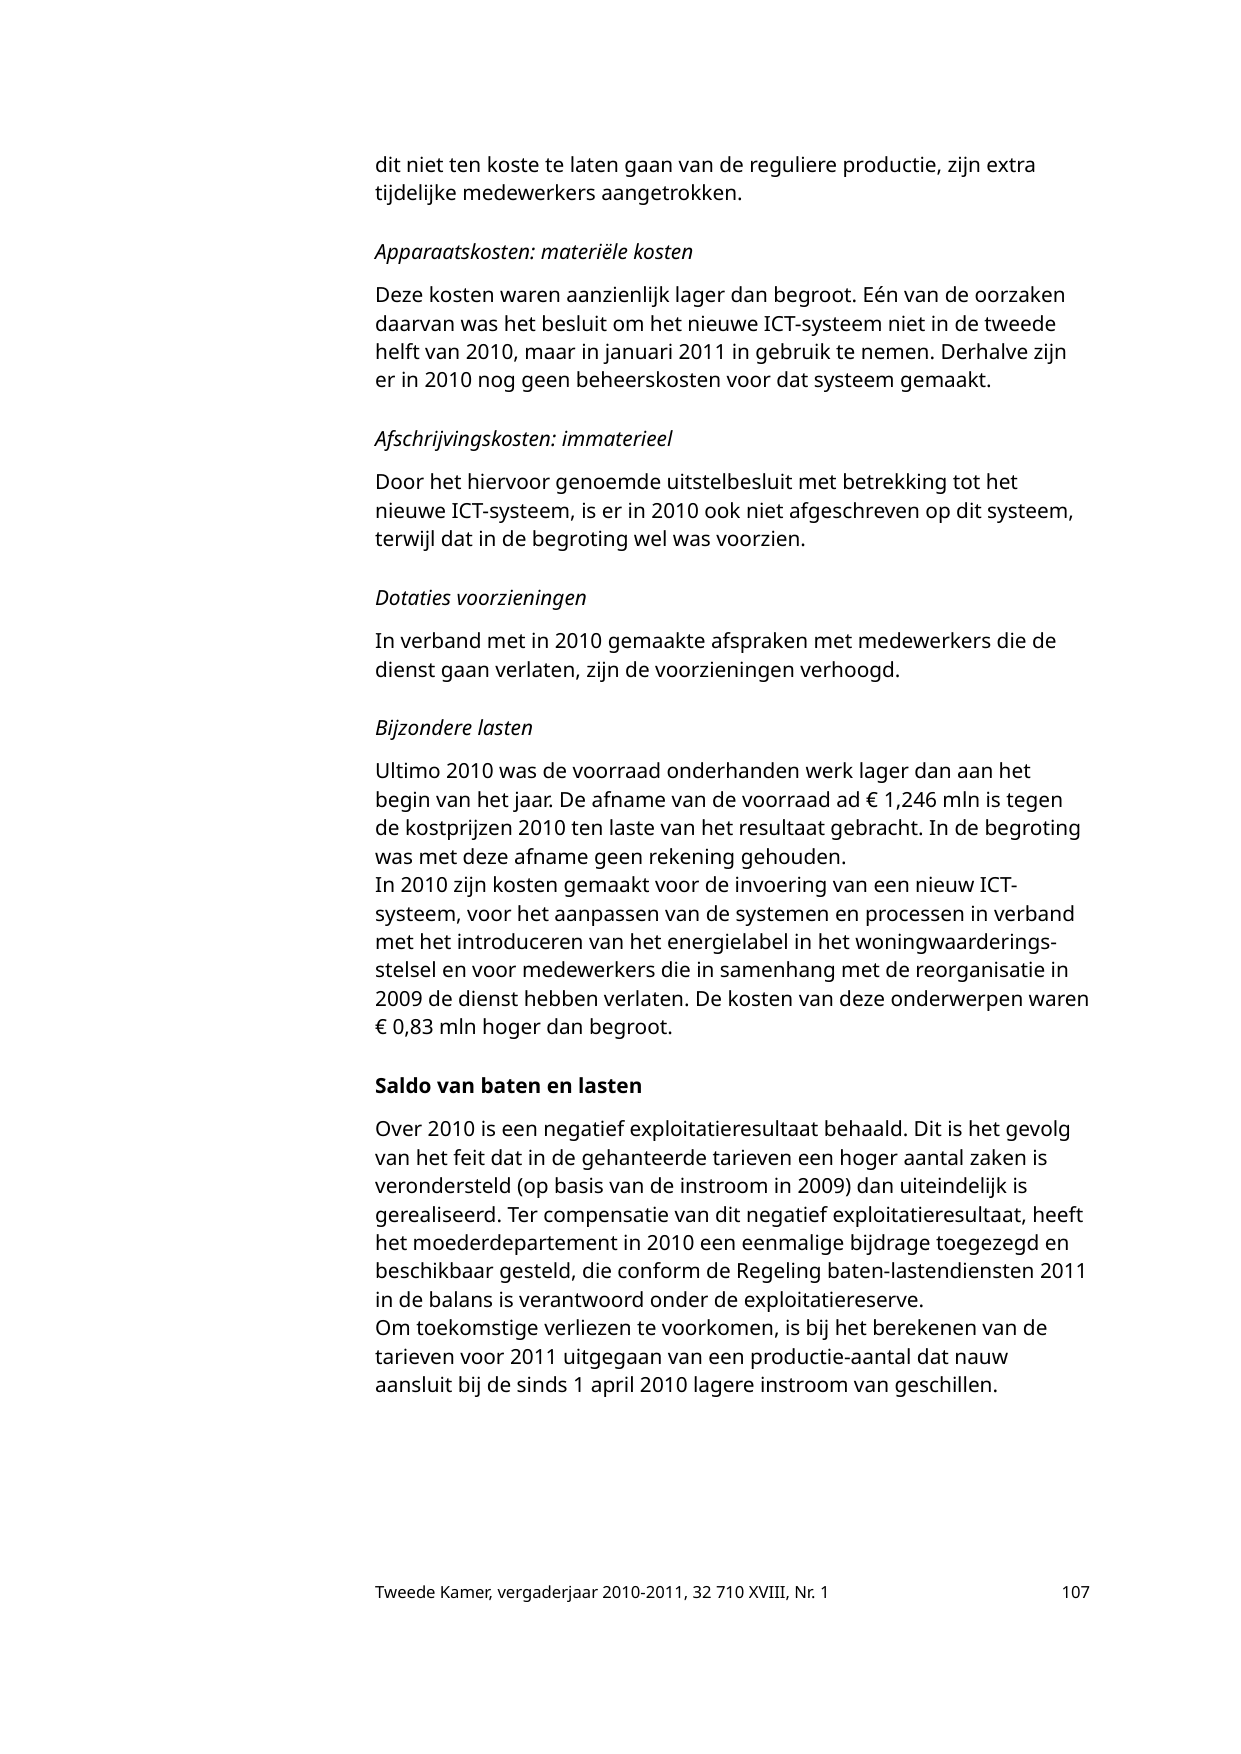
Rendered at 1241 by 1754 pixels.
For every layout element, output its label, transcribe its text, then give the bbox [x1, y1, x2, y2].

text Deze kosten waren aanzienlijk lager dan begroot. Eén van de oorzaken daarvan was het besluit om het nieuwe ICT-systeem niet in de tweede helft van 2010, maar in januari 2011 in gebruik te nemen. Derhalve zijn er in 2010 nog geen beheerskosten voor dat systeem gemaakt. [375, 280, 1090, 394]
text Dotaties voorzieningen [375, 583, 1090, 611]
text In verband met in 2010 gemaakte afspraken met medewerkers die de dienst gaan verlaten, zijn de voorzieningen verhoogd. [375, 626, 1090, 683]
text Over 2010 is een negatief exploitatieresultaat behaald. Dit is het gevolg van het feit dat in de gehanteerde tarieven een hoger aantal zaken is verondersteld (op basis van de instroom in 2009) dan uiteindelijk is gerealiseerd. Ter compensatie van dit negatief exploitatieresultaat, heeft het moederdepartement in 2010 een eenmalige bijdrage toegezegd en beschikbaar gesteld, die conform de Regeling baten-lastendiensten 2011 in de balans is verantwoord onder de exploitatiereserve. [375, 1114, 1090, 1313]
text Afschrijvingskosten: immaterieel [375, 424, 1090, 452]
text Saldo van baten en lasten [375, 1071, 1090, 1099]
text In 2010 zijn kosten gemaakt voor de invoering van een nieuw ICT-systeem, voor het aanpassen van de systemen en processen in verband met het introduceren van het energielabel in het woningwaarderings-stelsel en voor medewerkers die in samenhang met de reorganisatie in 2009 de dienst hebben verlaten. De kosten van deze onderwerpen waren € 0,83 mln hoger dan begroot. [375, 870, 1090, 1041]
text Ultimo 2010 was de voorraad onderhanden werk lager dan aan het begin van het jaar. De afname van de voorraad ad € 1,246 mln is tegen de kostprijzen 2010 ten laste van het resultaat gebracht. In de begroting was met deze afname geen rekening gehouden. [375, 757, 1090, 870]
text dit niet ten koste te laten gaan van de reguliere productie, zijn extra tijdelijke medewerkers aangetrokken. [375, 150, 1090, 207]
text Apparaatskosten: materiële kosten [375, 237, 1090, 265]
text Om toekomstige verliezen te voorkomen, is bij het berekenen van de tarieven voor 2011 uitgegaan van een productie-aantal dat nauw aansluit bij de sinds 1 april 2010 lagere instroom van geschillen. [375, 1313, 1090, 1399]
text Bijzondere lasten [375, 713, 1090, 742]
text Door het hiervoor genoemde uitstelbesluit met betrekking tot het nieuwe ICT-systeem, is er in 2010 ook niet afgeschreven op dit systeem, terwijl dat in de begroting wel was voorzien. [375, 467, 1090, 553]
